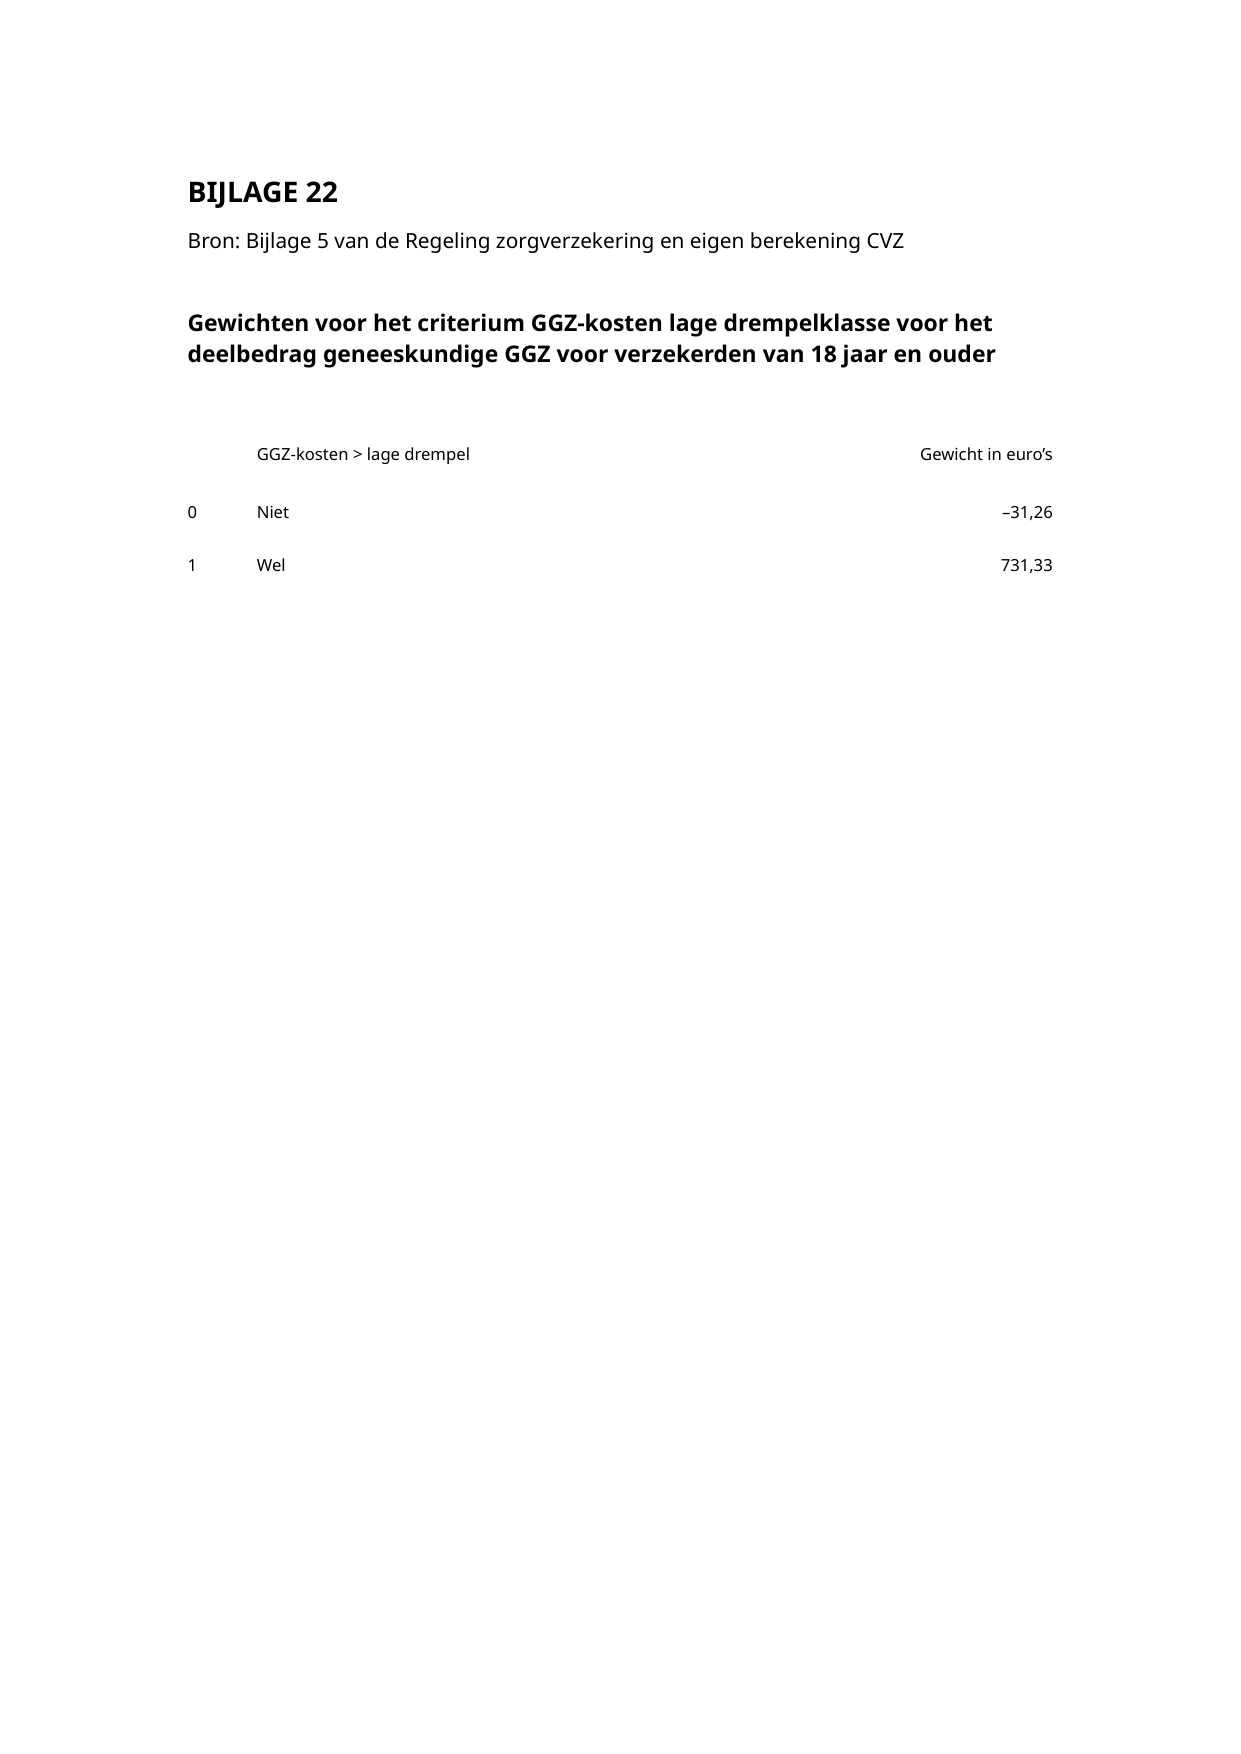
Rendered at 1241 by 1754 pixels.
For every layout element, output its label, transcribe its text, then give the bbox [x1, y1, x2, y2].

table_cell 0 [188, 501, 257, 554]
table_cell Wel [257, 554, 784, 606]
table_cell Niet [257, 501, 784, 554]
table_header [188, 443, 257, 501]
table_cell 731,33 [784, 554, 1053, 606]
text Bron: Bijlage 5 van de Regeling zorgverzekering en eigen berekening CVZ [187, 226, 1053, 254]
subtitle Gewichten voor het criterium GGZ-kosten lage drempelklasse voor het deelbedrag geneeskundige GGZ voor verzekerden van 18 jaar en ouder [187, 307, 1053, 369]
subtitle BIJLAGE 22 [187, 172, 1053, 211]
table_header GGZ-kosten > lage drempel [257, 443, 784, 501]
table_header Gewicht in euro’s [784, 443, 1053, 501]
table_cell –31,26 [784, 501, 1053, 554]
table_cell 1 [188, 554, 257, 606]
